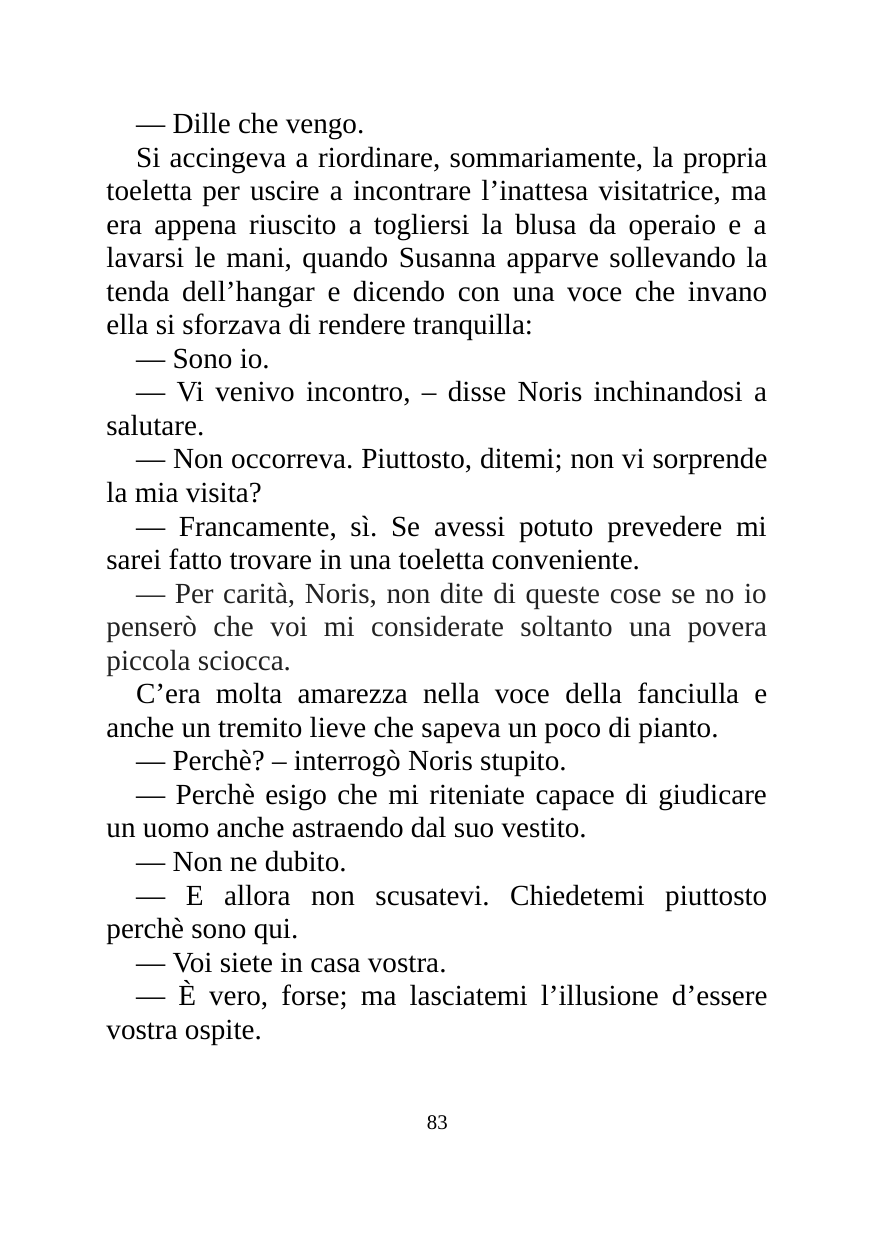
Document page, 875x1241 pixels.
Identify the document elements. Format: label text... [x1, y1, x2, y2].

text — Non ne dubito. [106, 844, 768, 878]
text — Dille che vengo. [106, 106, 768, 140]
text — È vero, forse; ma lasciatemi l’illusione d’essere vostra ospite. [106, 978, 768, 1045]
text — Vi venivo incontro, – disse Noris inchinandosi a salutare. [106, 374, 768, 442]
text — Perchè esigo che mi riteniate capace di giudicare un uomo anche astraendo dal suo vestito. [106, 777, 768, 844]
text C’era molta amarezza nella voce della fanciulla e anche un tremito lieve che sapeva un poco di pianto. [106, 676, 768, 743]
text — Sono io. [106, 341, 768, 374]
text — Voi siete in casa vostra. [106, 945, 768, 978]
text — Perchè? – interrogò Noris stupito. [106, 743, 768, 777]
text — Non occorreva. Piuttosto, ditemi; non vi sorprende la mia visita? [106, 442, 768, 509]
text — E allora non scusatevi. Chiedetemi piuttosto perchè sono qui. [106, 878, 768, 945]
text — Per carità, Noris, non dite di queste cose se no io penserò che voi mi considerate soltanto una povera piccola sciocca. [106, 576, 768, 676]
text Si accingeva a riordinare, sommariamente, la propria toeletta per uscire a incontrare l’inattesa visitatrice, ma era appena riuscito a togliersi la blusa da operaio e a lavarsi le mani, quando Susanna apparve sollevando la tenda dell’hangar e dicendo con una voce che invano ella si sforzava di rendere tranquilla: [106, 140, 768, 341]
text — Francamente, sì. Se avessi potuto prevedere mi sarei fatto trovare in una toeletta conveniente. [106, 509, 768, 576]
